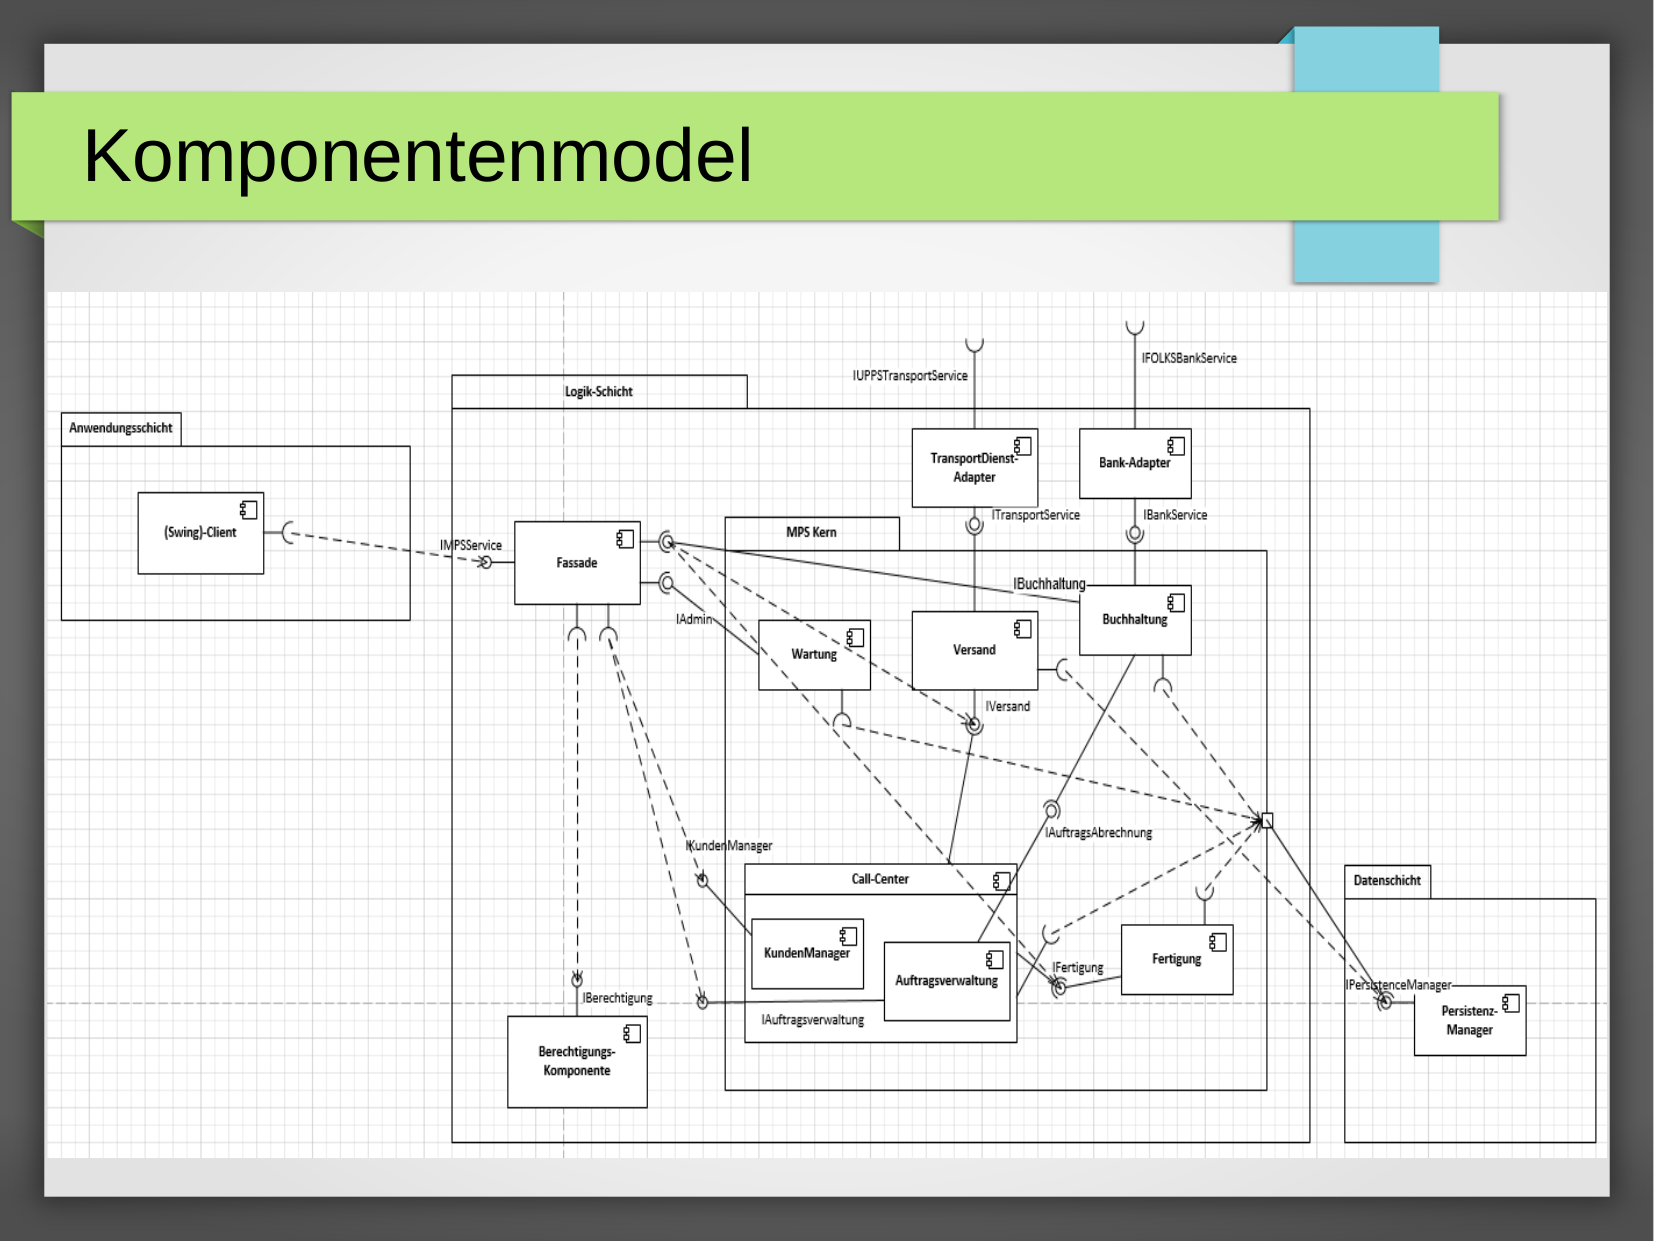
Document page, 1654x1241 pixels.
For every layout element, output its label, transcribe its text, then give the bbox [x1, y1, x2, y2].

title Komponentenmodel [82, 49, 1571, 257]
picture [0, 0, 1654, 1241]
